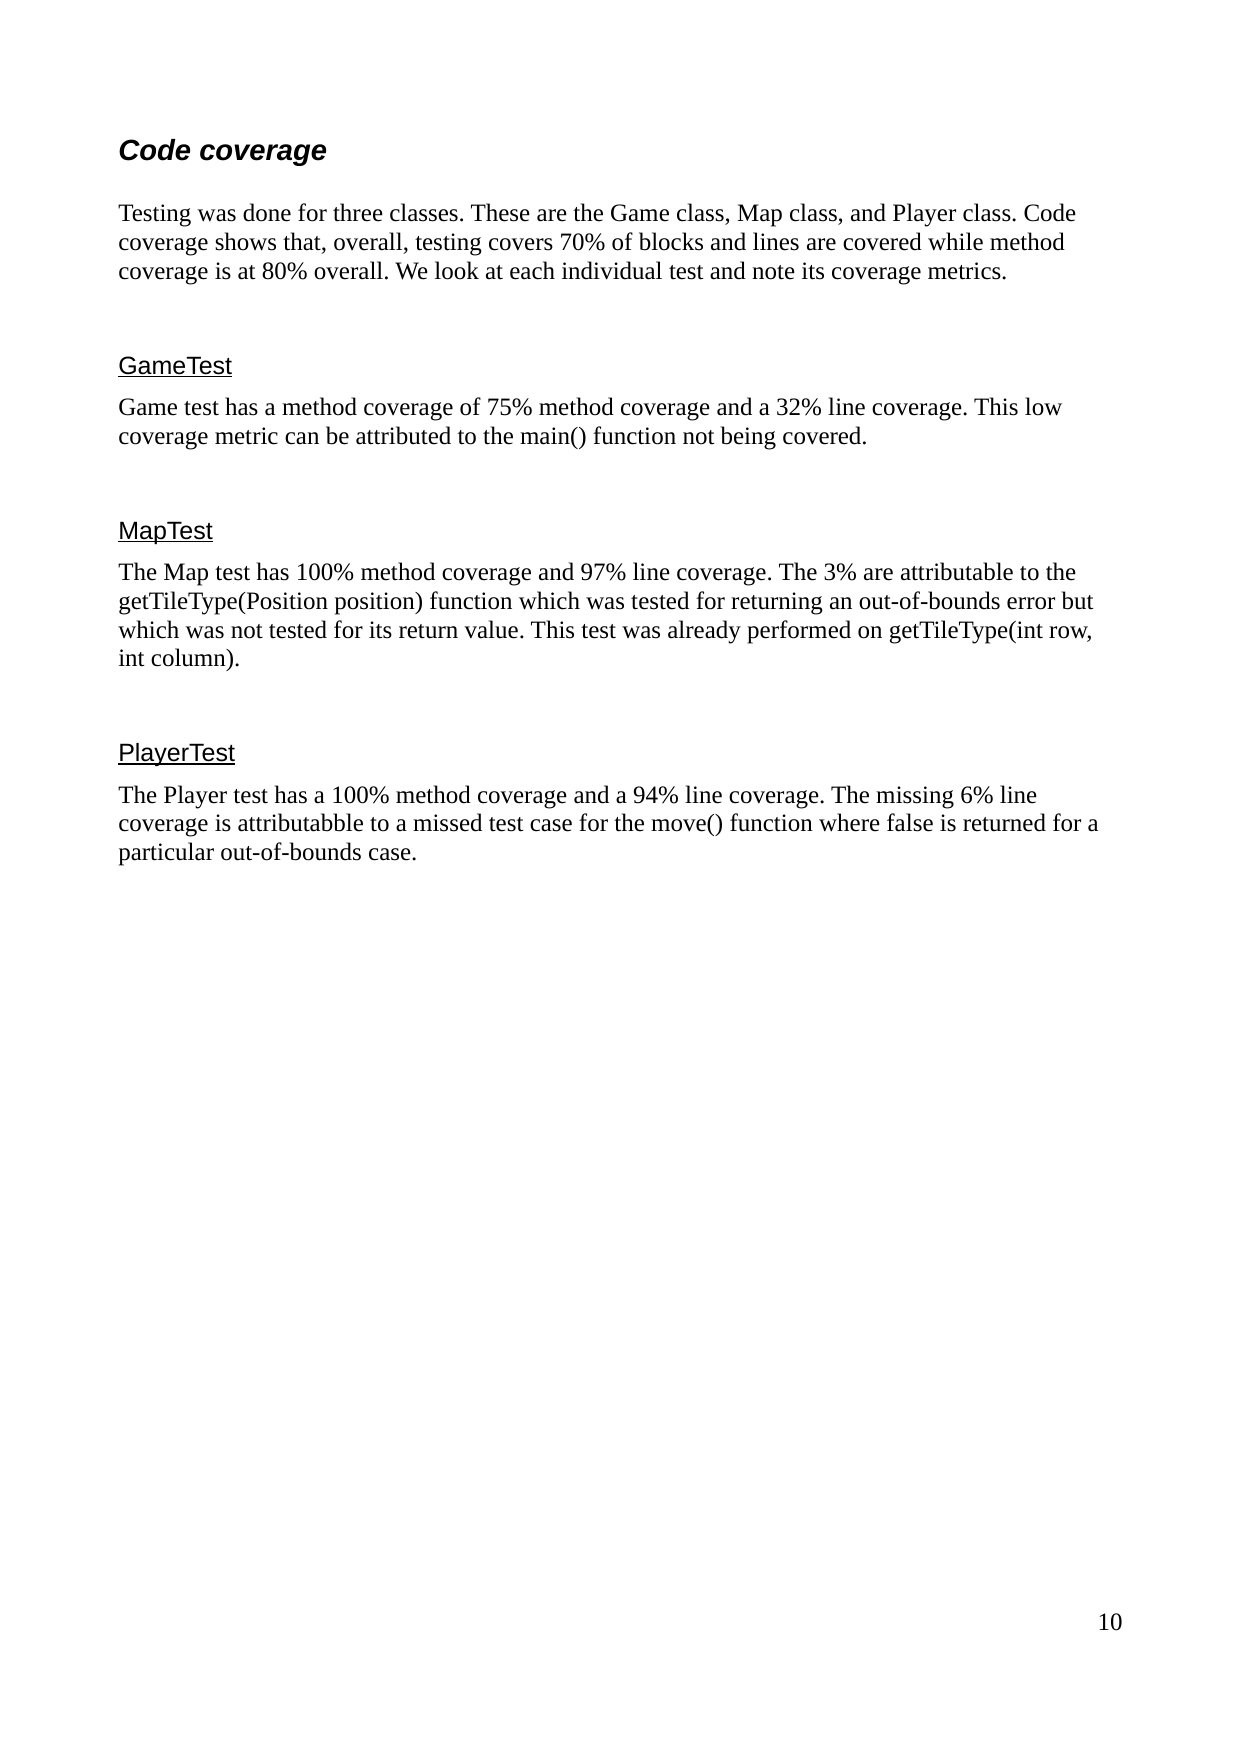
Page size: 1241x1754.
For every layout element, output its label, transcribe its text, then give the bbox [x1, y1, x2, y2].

text The Player test has a 100% method coverage and a 94% line coverage. The missing 6% line coverage is attributabble to a missed test case for the move() function where false is returned for a particular out-of-bounds case. [118, 780, 1122, 866]
subtitle MapTest [118, 516, 1122, 545]
subtitle GameTest [118, 351, 1122, 380]
subtitle Code coverage [118, 133, 1122, 167]
text Game test has a method coverage of 75% method coverage and a 32% line coverage. This low coverage metric can be attributed to the main() function not being covered. [118, 392, 1122, 450]
text The Map test has 100% method coverage and 97% line coverage. The 3% are attributable to the getTileType(Position position) function which was tested for returning an out-of-bounds error but which was not tested for its return value. This test was already performed on getTileType(int row, int column). [118, 557, 1122, 672]
subtitle PlayerTest [118, 738, 1122, 767]
text Testing was done for three classes. These are the Game class, Map class, and Player class. Code coverage shows that, overall, testing covers 70% of blocks and lines are covered while method coverage is at 80% overall. We look at each individual test and note its coverage metrics. [118, 198, 1122, 285]
